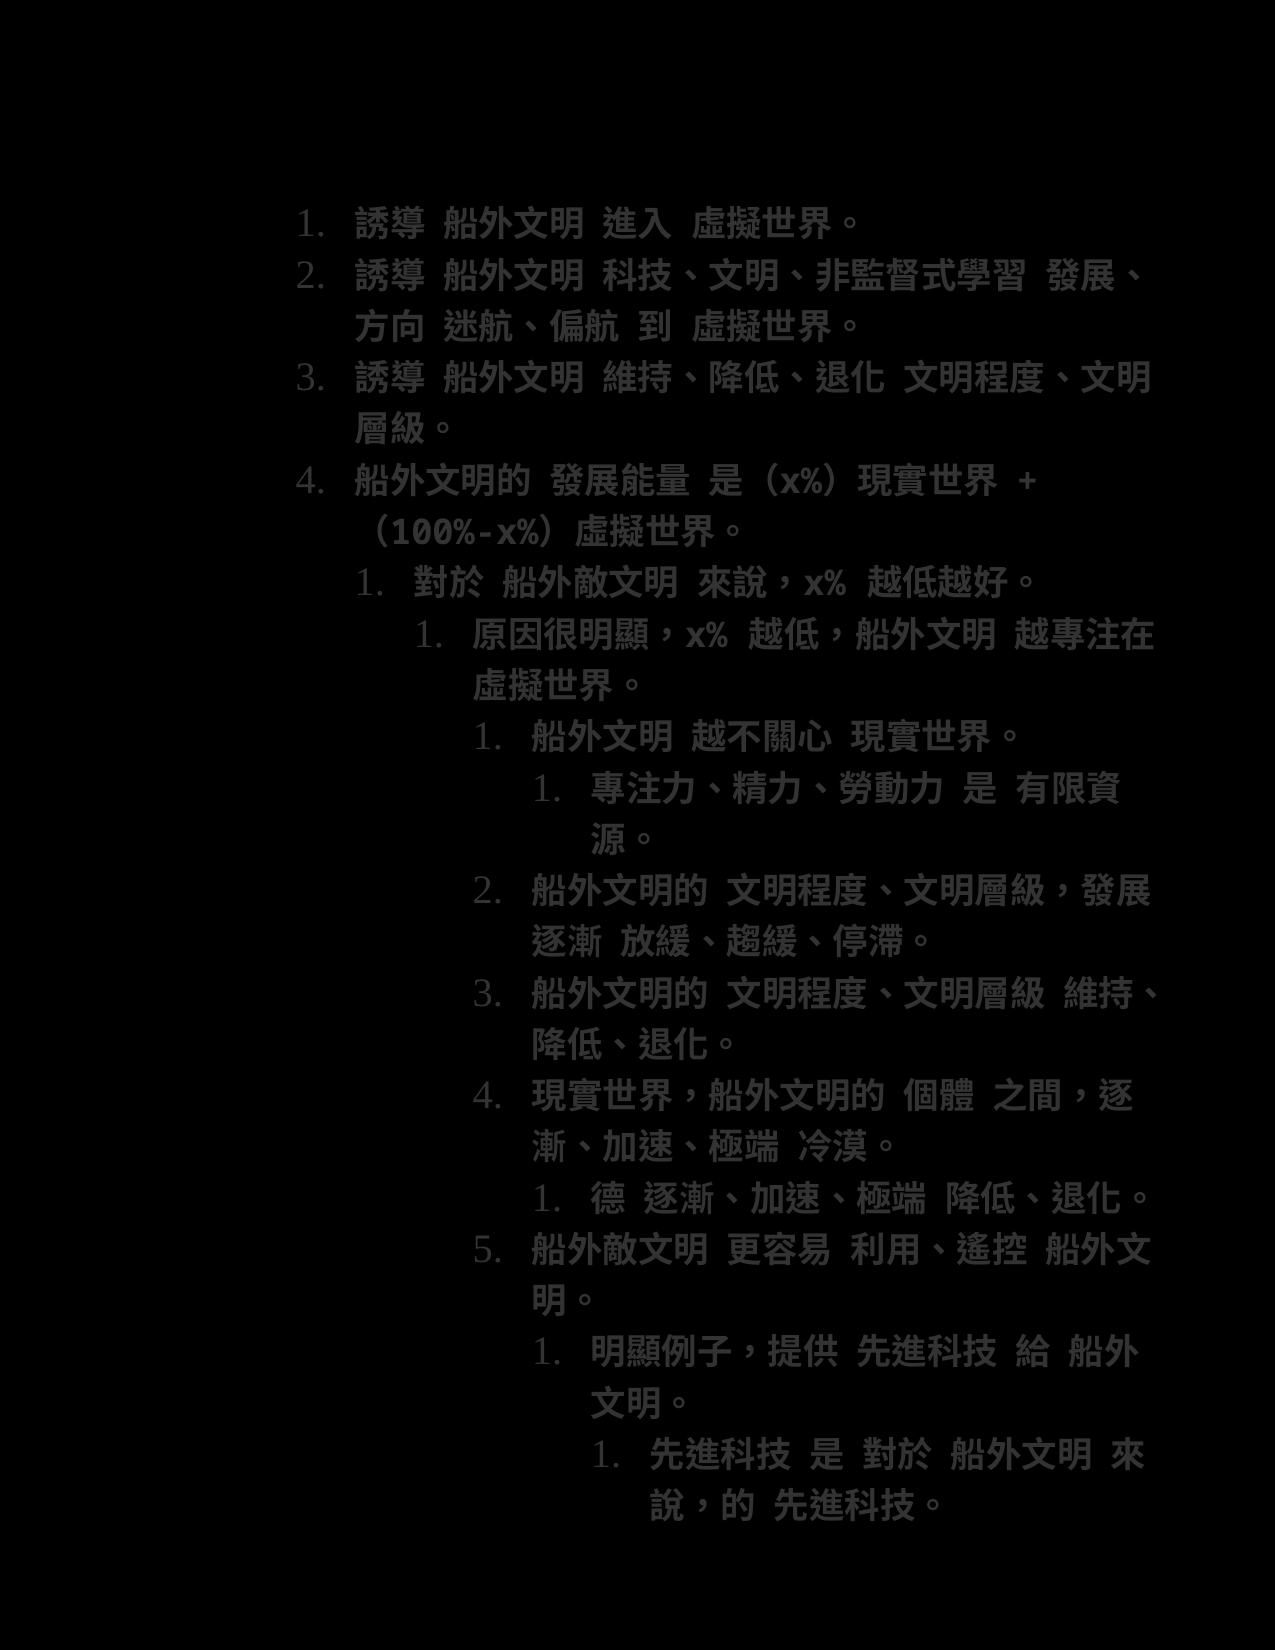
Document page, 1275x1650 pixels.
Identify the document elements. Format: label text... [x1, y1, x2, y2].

list 船外文明的 文明程度、文明層級 維持、降低、退化。 [472, 965, 1157, 1067]
list 對於 船外敵文明 來說，x% 越低越好。 [354, 555, 1157, 606]
list 先進科技 是 對於 船外文明 來說，的 先進科技。 [591, 1426, 1157, 1529]
list 明顯例子，提供 先進科技 給 船外文明。 [532, 1324, 1157, 1426]
list 誘導 船外文明 維持、降低、退化 文明程度、文明層級。 [295, 349, 1157, 452]
list 德 逐漸、加速、極端 降低、退化。 [532, 1170, 1157, 1221]
list 原因很明顯，x% 越低，船外文明 越專注在 虛擬世界。 [413, 606, 1157, 709]
list 專注力、精力、勞動力 是 有限資源。 [532, 760, 1157, 862]
list 誘導 船外文明 科技、文明、非監督式學習 發展、方向 迷航、偏航 到 虛擬世界。 [295, 247, 1157, 349]
list 船外文明的 發展能量 是（x%）現實世界 +（100%-x%）虛擬世界。 [295, 452, 1157, 555]
list 現實世界，船外文明的 個體 之間，逐漸、加速、極端 冷漠。 [472, 1067, 1157, 1170]
list 船外文明的 文明程度、文明層級，發展 逐漸 放緩、趨緩、停滯。 [472, 862, 1157, 965]
list 船外敵文明 更容易 利用、遙控 船外文明。 [472, 1221, 1157, 1324]
list 誘導 船外文明 進入 虛擬世界。 [295, 196, 1157, 247]
list 船外文明 越不關心 現實世界。 [472, 709, 1157, 760]
